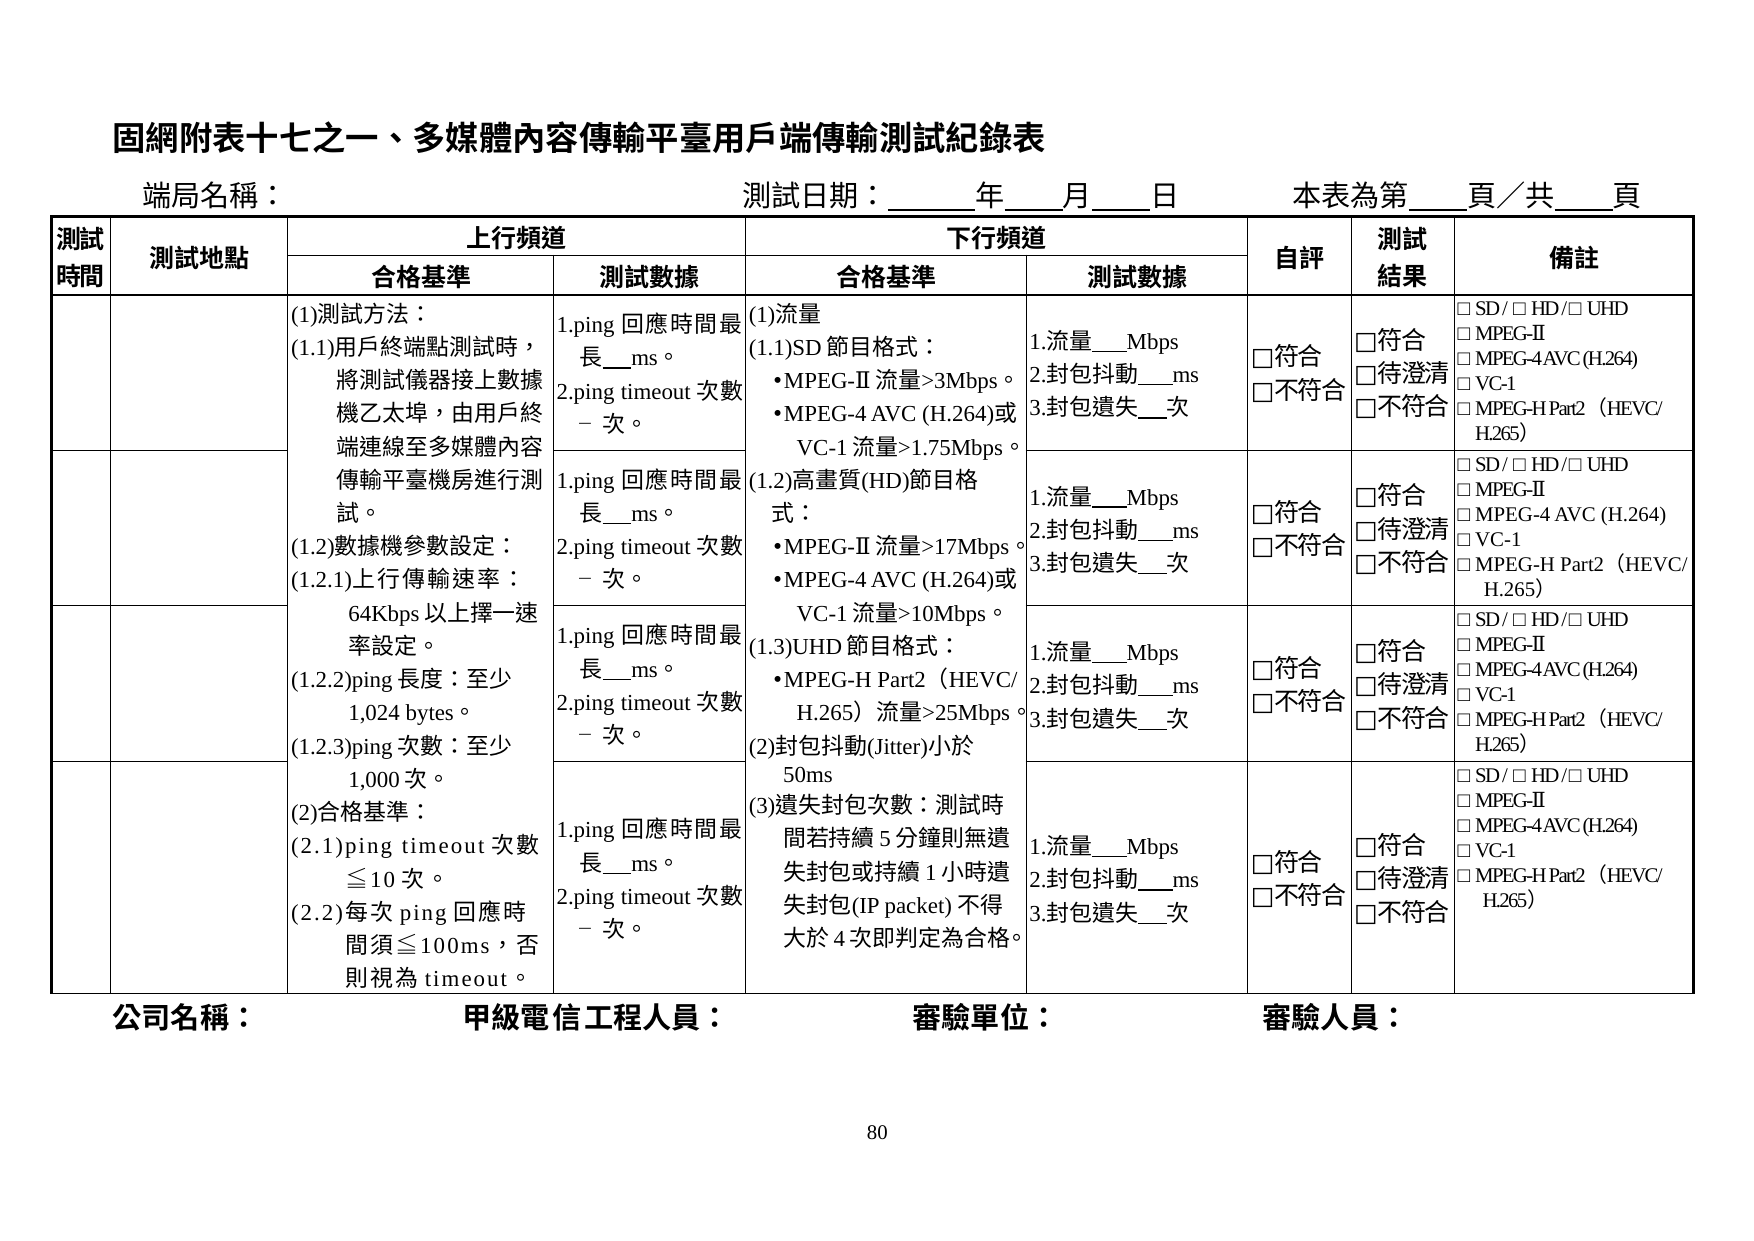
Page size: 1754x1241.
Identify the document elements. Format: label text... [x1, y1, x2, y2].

table_cell [111, 762, 287, 993]
table_cell 1.ping回應時間最長 ms。 2.ping timeout次數 ╴次。 [554, 296, 745, 449]
table_header 測試 時間 [53, 218, 110, 294]
table_cell □ SD / □ HD / □ UHD □ MPEG-Ⅱ □ MPEG-4 AVC (H.264) □ VC-1 □ MPEG-H Part2（HEVC/ H.265） [1455, 606, 1692, 761]
table_cell □ SD / □ HD / □ UHD □ MPEG-Ⅱ □ MPEG-4 AVC (H.264) □ VC-1 □ MPEG-H Part2（HEVC/ H.265） [1455, 451, 1692, 605]
table_cell □符合 □不符合 [1248, 451, 1351, 605]
table_cell 1.ping回應時間最長 ms。 2.ping timeout次數 ╴次。 [554, 451, 745, 605]
table_cell (1)流量 (1.1)SD節目格式： MPEG-Ⅱ流量>3Mbps。 MPEG-4 AVC (H.264)或VC-1流量>1.75Mbps。 (1.2)高畫質(HD)節目格式： MPEG-Ⅱ流量>17Mbps。 MPEG-4 AVC (H.264)或VC-1流量>10Mbps。 (1.3)UHD節目格式： MPEG-H Part2（HEVC/ H.265）流量>25Mbps。 (2)封包抖動(Jitter)小於50ms (3)遺失封包次數：測試時間若持續5分鐘則無遺失封包或持續1小時遺失封包(IP packet) 不得大於4次即判定為合格。 [746, 296, 1026, 993]
table_cell 1.ping回應時間最長 ms。 2.ping timeout次數 ╴次。 [554, 762, 745, 993]
table_cell □符合 □待澄清 □不符合 [1352, 451, 1454, 605]
table_header 下行頻道 [746, 218, 1247, 254]
table_cell 測試數據 [1027, 256, 1247, 294]
table_cell [53, 451, 110, 605]
table_cell 1.流量 Mbps 2.封包抖動 ms 3.封包遺失 次 [1027, 296, 1247, 449]
table_cell □符合 □待澄清 □不符合 [1352, 296, 1454, 449]
table_header 測試 結果 [1352, 218, 1454, 294]
table_cell □ SD / □ HD / □ UHD □ MPEG-Ⅱ □ MPEG-4 AVC (H.264) □ VC-1 □ MPEG-H Part2（HEVC/ H.265） [1455, 296, 1692, 449]
table_cell [111, 606, 287, 761]
table_cell □符合 □不符合 [1248, 296, 1351, 449]
subtitle 固網附表十七之一、多媒體內容傳輸平臺用戶端傳輸測試紀錄表 [112, 112, 1642, 160]
table_cell □符合 □待澄清 □不符合 [1352, 762, 1454, 993]
table_header 測試地點 [111, 218, 287, 294]
table_cell 1.ping回應時間最長 ms。 2.ping timeout次數 ╴次。 [554, 606, 745, 761]
table_cell [53, 606, 110, 761]
table_cell [111, 451, 287, 605]
table_cell 1.流量 Mbps 2.封包抖動 ms 3.封包遺失 次 [1027, 606, 1247, 761]
table_cell 1.流量 Mbps 2.封包抖動 ms 3.封包遺失 次 [1027, 762, 1247, 993]
table_header 備註 [1455, 218, 1692, 294]
table_cell 合格基準 [746, 256, 1026, 294]
table_header 上行頻道 [288, 218, 745, 254]
table_cell [53, 762, 110, 993]
table_cell [53, 296, 110, 449]
text 端局名稱： 測試日期： 年 月 日 本表為第 頁／共 頁 [112, 173, 1642, 215]
table_cell □符合 □不符合 [1248, 606, 1351, 761]
table_cell 1.流量 Mbps 2.封包抖動 ms 3.封包遺失 次 [1027, 451, 1247, 605]
table_cell 測試數據 [554, 256, 745, 294]
table_cell 合格基準 [288, 256, 553, 294]
table_cell □符合 □待澄清 □不符合 [1352, 606, 1454, 761]
table_cell □符合 □不符合 [1248, 762, 1351, 993]
table_cell □ SD / □ HD / □ UHD □ MPEG-Ⅱ □ MPEG-4 AVC (H.264) □ VC-1 □ MPEG-H Part2（HEVC/ H.265） [1455, 762, 1692, 993]
table_cell [111, 296, 287, 449]
text 公司名稱： 甲級電信工程人員： 審驗單位： 審驗人員： [112, 994, 1642, 1037]
table_cell (1)測試方法： (1.1)用戶終端點測試時，將測試儀器接上數據機乙太埠，由用戶終端連線至多媒體內容傳輸平臺機房進行測試。 (1.2)數據機參數設定： (1.2.1)上行傳輸速率：64Kbps以上擇一速率設定。 (1.2.2)ping長度：至少1,024 bytes。 (1.2.3)ping次數：至少1,000次。 (2)合格基準： (2.1)ping timeout次數 ≦10次。 (2.2)每次ping回應時間須≦100ms，否則視為timeout。 [288, 296, 553, 993]
table_header 自評 [1248, 218, 1351, 294]
